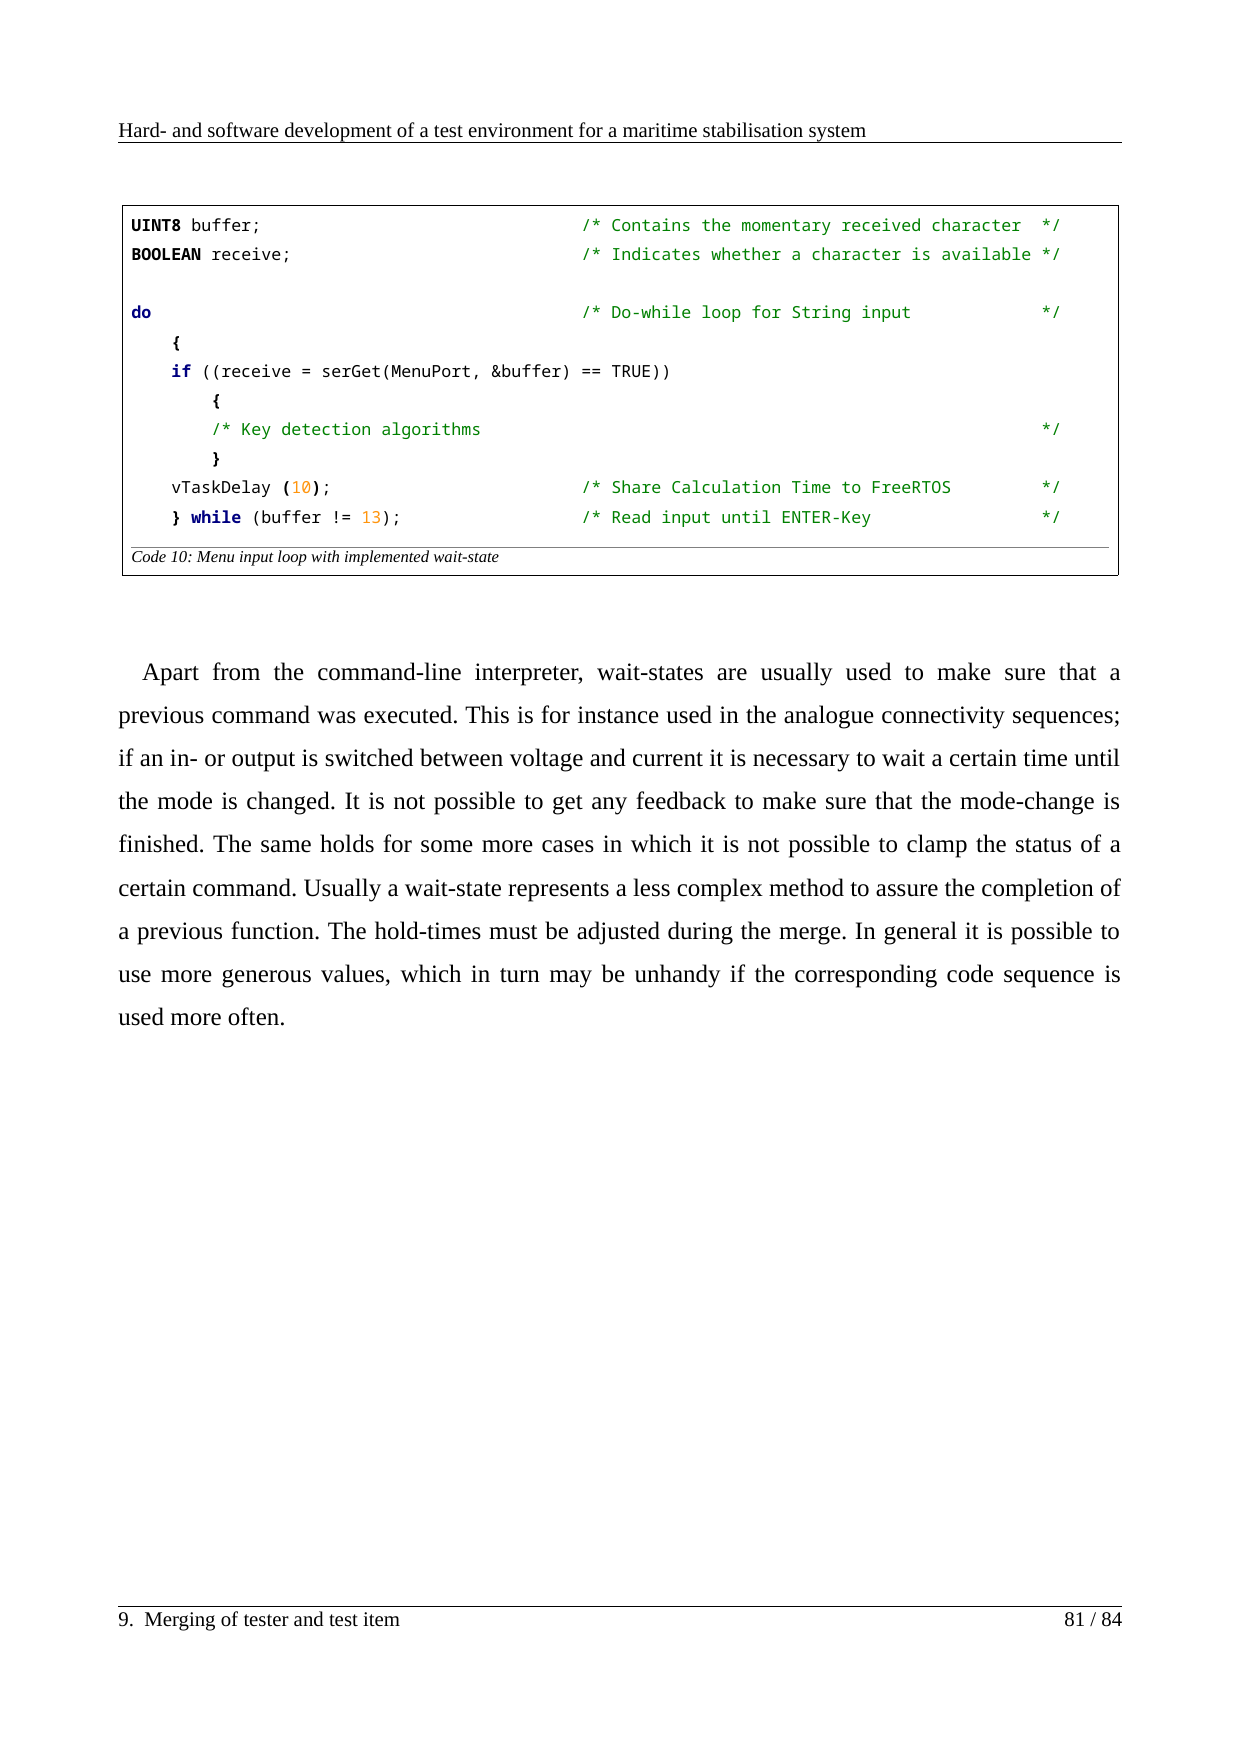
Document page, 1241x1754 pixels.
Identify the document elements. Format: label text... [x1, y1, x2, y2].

text Code 10: Menu input loop with implemented wait-state [131, 548, 1109, 566]
text vTaskDelay (10); /* Share Calculation Time to FreeRTOS */ [131, 476, 1109, 499]
text if ((receive = serGet(MenuPort, &buffer) == TRUE)) [131, 359, 1109, 382]
text UINT8 buffer; /* Contains the momentary received character */ [131, 214, 1109, 236]
text /* Key detection algorithms */ [131, 418, 1109, 441]
text Apart from the command-line interpreter, wait-states are usually used to make sure that a previous command was executed. This is for instance used in the analogue connectivity sequences; if an in- or output is switched between voltage and current it is necessary to wait a certain time until the mode is changed. It is not possible to get any feedback to make sure that the mode-change is finished. The same holds for some more cases in which it is not possible to clamp the status of a certain command. Usually a wait-state represents a less complex method to assure the completion of a previous function. The hold-times must be adjusted during the merge. In general it is possible to use more generous values, which in turn may be unhandy if the corresponding code sequence is used more often. [118, 657, 1122, 1031]
text } while (buffer != 13); /* Read input until ENTER-Key */ [131, 505, 1109, 528]
text do /* Do-while loop for String input */ [131, 301, 1109, 324]
text BOOLEAN receive; /* Indicates whether a character is available */ [131, 243, 1109, 266]
text } [131, 447, 1109, 470]
text { [131, 330, 1109, 353]
text { [131, 389, 1109, 411]
